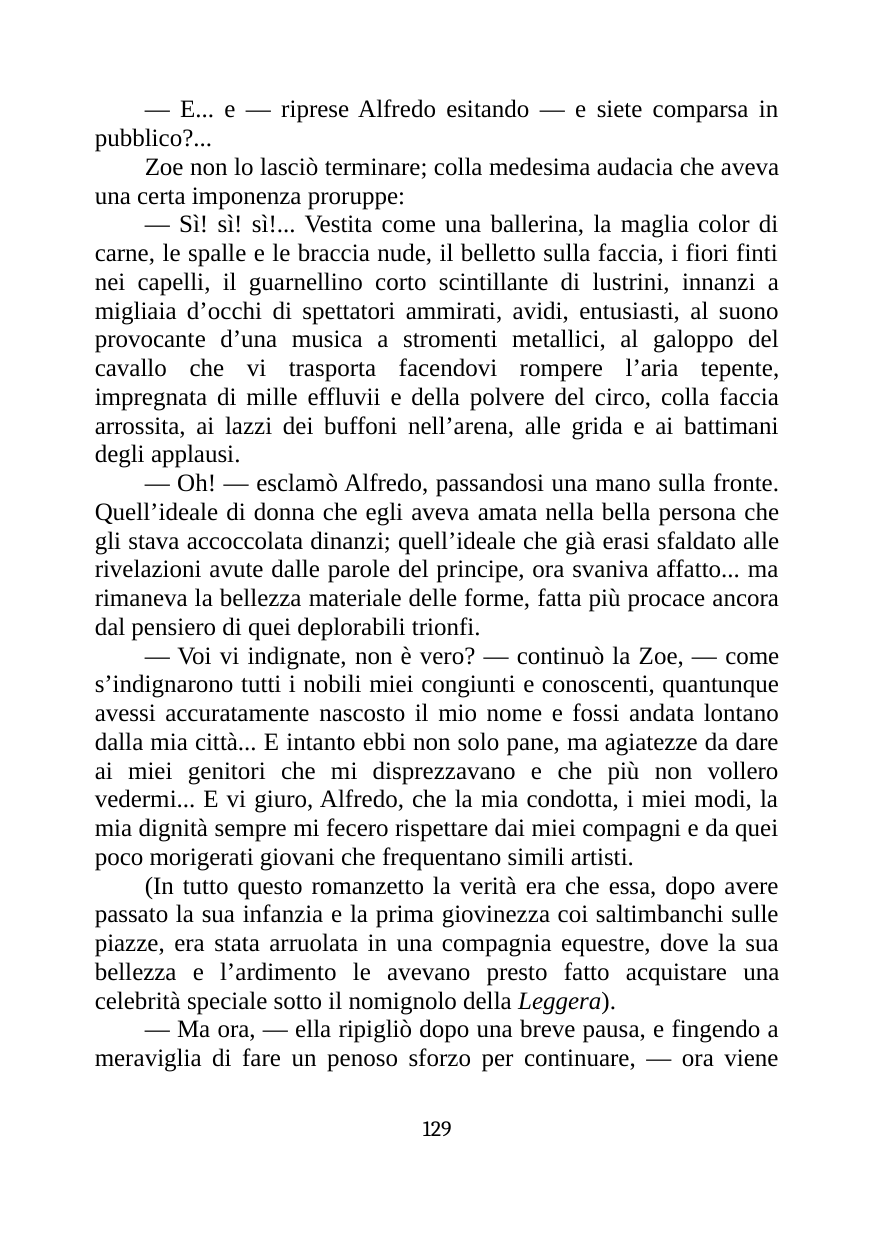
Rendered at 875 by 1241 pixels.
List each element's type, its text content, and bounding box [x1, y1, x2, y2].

text Zoe non lo lasciò terminare; colla medesima audacia che aveva una certa imponenza proruppe: [94, 152, 779, 209]
text — Oh! — esclamò Alfredo, passandosi una mano sulla fronte. Quell’ideale di donna che egli aveva amata nella bella persona che gli stava accoccolata dinanzi; quell’ideale che già erasi sfaldato alle rivelazioni avute dalle parole del principe, ora svaniva affatto... ma rimaneva la bellezza materiale delle forme, fatta più procace ancora dal pensiero di quei deplorabili trionfi. [94, 468, 779, 641]
text (In tutto questo romanzetto la verità era che essa, dopo avere passato la sua infanzia e la prima giovinezza coi saltimbanchi sulle piazze, era stata arruolata in una compagnia equestre, dove la sua bellezza e l’ardimento le avevano presto fatto acquistare una celebrità speciale sotto il nomignolo della Leggera). [94, 871, 779, 1014]
text — Sì! sì! sì!... Vestita come una ballerina, la maglia color di carne, le spalle e le braccia nude, il belletto sulla faccia, i fiori finti nei capelli, il guarnellino corto scintillante di lustrini, innanzi a migliaia d’occhi di spettatori ammirati, avidi, entusiasti, al suono provocante d’una musica a stromenti metallici, al galoppo del cavallo che vi trasporta facendovi rompere l’aria tepente, impregnata di mille effluvii e della polvere del circo, colla faccia arrossita, ai lazzi dei buffoni nell’arena, alle grida e ai battimani degli applausi. [94, 209, 779, 468]
text — Voi vi indignate, non è vero? — continuò la Zoe, — come s’indignarono tutti i nobili miei congiunti e conoscenti, quantunque avessi accuratamente nascosto il mio nome e fossi andata lontano dalla mia città... E intanto ebbi non solo pane, ma agiatezze da dare ai miei genitori che mi disprezzavano e che più non vollero vedermi... E vi giuro, Alfredo, che la mia condotta, i miei modi, la mia dignità sempre mi fecero rispettare dai miei compagni e da quei poco morigerati giovani che frequentano simili artisti. [94, 641, 779, 871]
text — E... e — riprese Alfredo esitando — e siete comparsa in pubblico?... [94, 94, 779, 152]
text — Ma ora, — ella ripigliò dopo una breve pausa, e fingendo a meraviglia di fare un penoso sforzo per continuare, — ora viene [94, 1014, 779, 1072]
